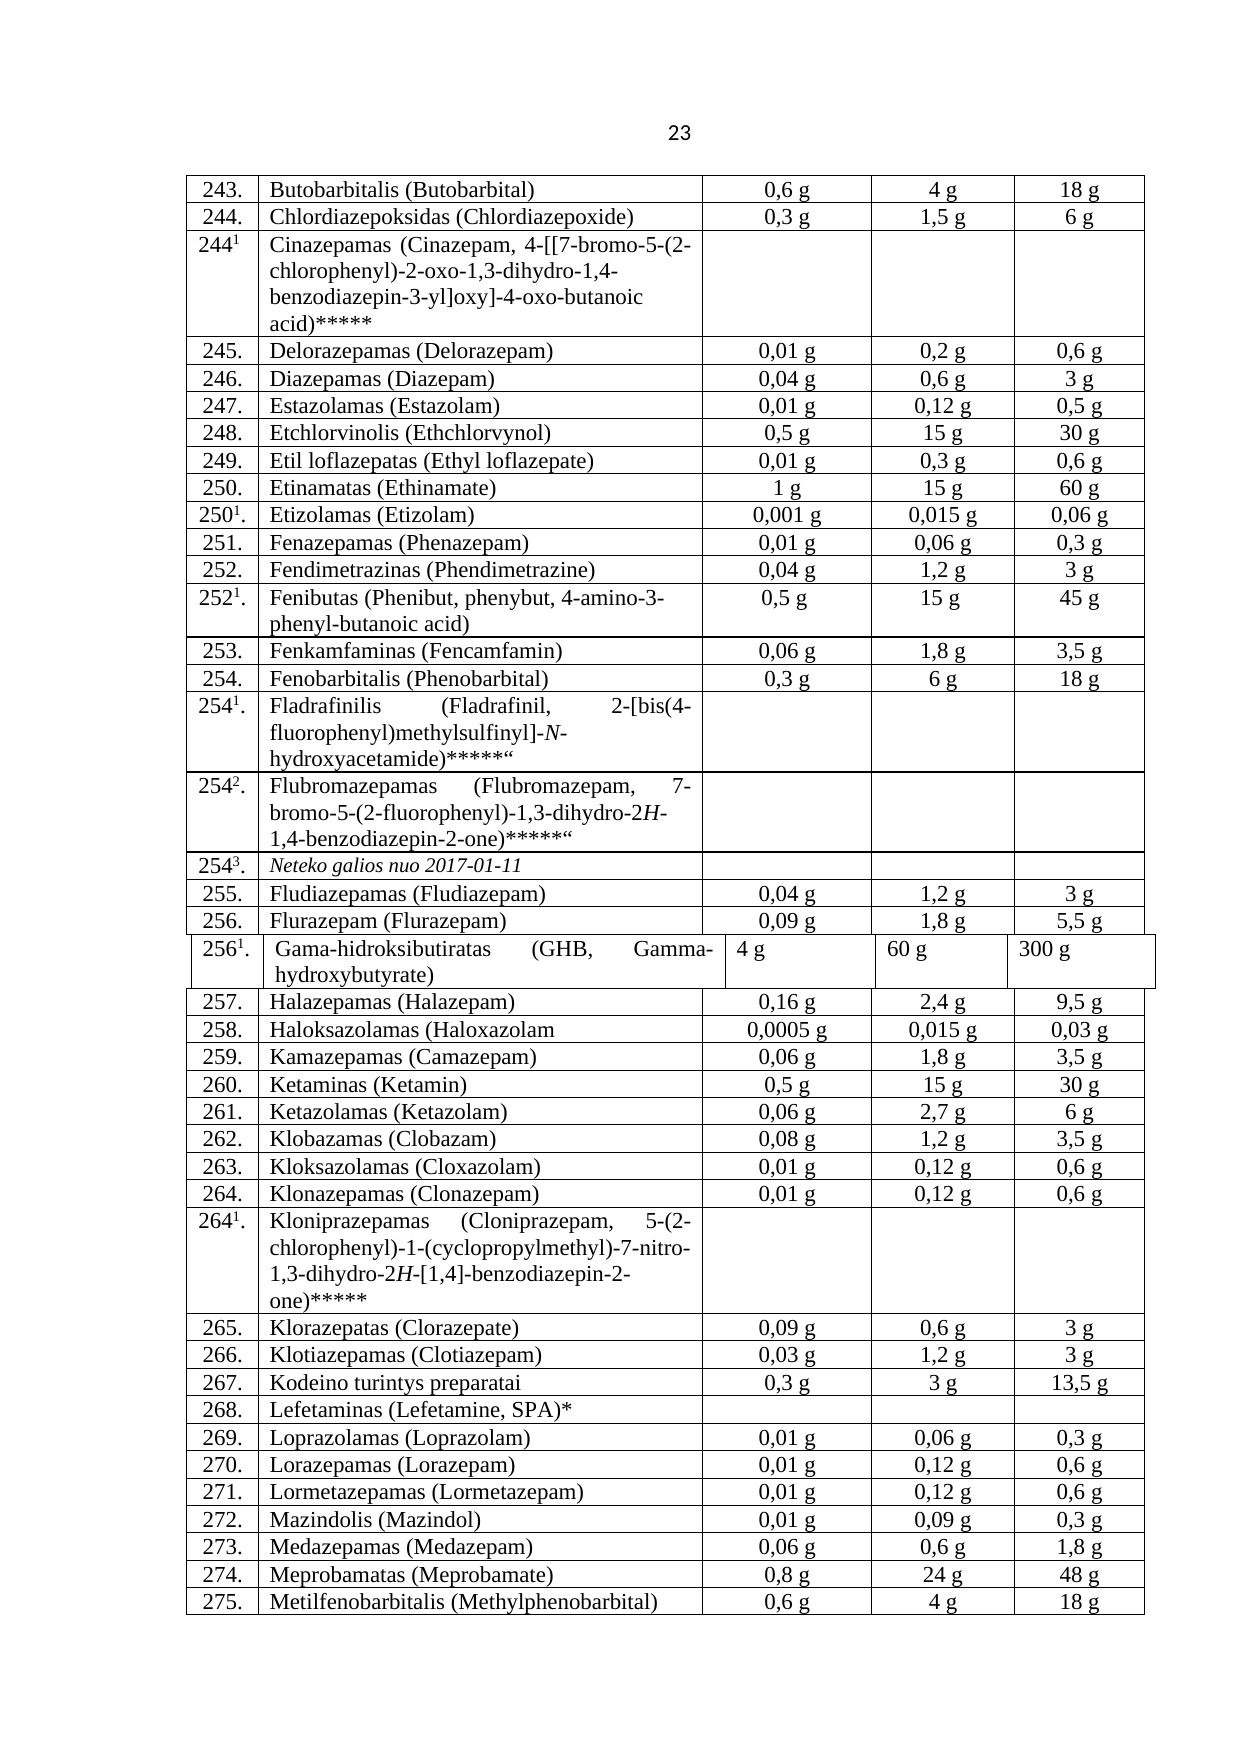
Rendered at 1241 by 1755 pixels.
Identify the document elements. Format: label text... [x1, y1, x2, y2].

table_cell 0,8 g [703, 1561, 871, 1587]
table_cell 0,5 g [703, 419, 871, 446]
table_cell 3,5 g [1015, 638, 1144, 664]
table_cell 0,04 g [703, 365, 871, 391]
table_cell [1015, 692, 1144, 771]
table_cell 3 g [1015, 365, 1144, 391]
table_cell 6 g [1015, 1098, 1144, 1124]
table_cell 30 g [1015, 1071, 1144, 1097]
table_cell 1,2 g [872, 1125, 1014, 1152]
table_cell 60 g [876, 935, 1007, 987]
table_cell Kloniprazepamas (Cloniprazepam, 5-(2-chlorophenyl)-1-(cyclopropylmethyl)-7-nitro-1,3-dihydro-2H-[1,4]-benzodiazepin-2-one)***** [259, 1208, 702, 1313]
table_cell 3 g [1015, 880, 1144, 906]
table_cell 0,015 g [872, 1016, 1014, 1042]
table_cell [1145, 1042, 1155, 1069]
table_cell Fenibutas (Phenibut, phenybut, 4-amino-3-phenyl-butanoic acid) [259, 584, 702, 636]
table_cell 271. [187, 1479, 258, 1505]
table_cell 0,001 g [703, 502, 871, 528]
table_cell 0,6 g [1015, 1479, 1144, 1505]
table_cell Fenkamfaminas (Fencamfamin) [259, 638, 702, 664]
table_cell 0,3 g [703, 1369, 871, 1395]
table_cell 0,3 g [703, 665, 871, 691]
table_cell 0,04 g [703, 880, 871, 906]
table_cell 0,12 g [872, 1479, 1014, 1505]
table_cell 2,7 g [872, 1098, 1014, 1124]
table_cell Haloksazolamas (Haloxazolam [259, 1016, 702, 1042]
table_cell 1,2 g [872, 880, 1014, 906]
table_cell Klonazepamas (Clonazepam) [259, 1180, 702, 1207]
table_cell 268. [187, 1396, 258, 1423]
table_cell 24 g [872, 1561, 1014, 1587]
table_cell [1015, 853, 1144, 879]
table_cell 0,12 g [872, 1451, 1014, 1477]
table_cell 249. [187, 447, 258, 473]
table_cell 0,08 g [703, 1125, 871, 1152]
table_cell [1145, 1207, 1155, 1313]
table_cell Diazepamas (Diazepam) [259, 365, 702, 391]
table_cell Fenobarbitalis (Phenobarbital) [259, 665, 702, 691]
table_cell Estazolamas (Estazolam) [259, 392, 702, 418]
table_cell 0,3 g [703, 203, 871, 230]
table_cell Meprobamatas (Meprobamate) [259, 1561, 702, 1587]
table_cell [1145, 446, 1155, 473]
table_cell [1145, 501, 1155, 528]
table_cell 15 g [872, 584, 1014, 636]
table_cell 0,6 g [1015, 447, 1144, 473]
table_cell 0,5 g [1015, 392, 1144, 418]
table_cell 30 g [1015, 419, 1144, 446]
table_cell 0,06 g [703, 1098, 871, 1124]
table_cell 267. [187, 1369, 258, 1395]
table_cell 1,8 g [1015, 1533, 1144, 1559]
table_cell 3 g [1015, 1314, 1144, 1340]
table_cell [1145, 1532, 1155, 1559]
table_cell 243. [187, 176, 258, 202]
table_cell [872, 773, 1014, 851]
table_cell [1145, 1313, 1155, 1340]
table_cell 255. [187, 880, 258, 906]
table_cell [872, 1208, 1014, 1313]
table_cell Mazindolis (Mazindol) [259, 1506, 702, 1532]
table_cell 4 g [726, 935, 875, 987]
table_cell 18 g [1015, 665, 1144, 691]
table_cell [1145, 175, 1155, 202]
table_cell [703, 773, 871, 851]
table_cell Kodeino turintys preparatai [259, 1369, 702, 1395]
table_cell 0,09 g [703, 907, 871, 934]
table_cell Lormetazepamas (Lormetazepam) [259, 1479, 702, 1505]
table_cell 248. [187, 419, 258, 446]
table_cell [1145, 771, 1155, 851]
table_cell 272. [187, 1506, 258, 1532]
table_cell Flurazepam (Flurazepam) [259, 907, 702, 934]
table_cell 0,3 g [872, 447, 1014, 473]
table_cell Fludiazepamas (Fludiazepam) [259, 880, 702, 906]
table_cell 0,01 g [703, 1424, 871, 1450]
table_cell 45 g [1015, 584, 1144, 636]
table_cell [1145, 1450, 1155, 1477]
table_cell 250. [187, 474, 258, 501]
table_cell Etil loflazepatas (Ethyl loflazepate) [259, 447, 702, 473]
table_cell 1,8 g [872, 907, 1014, 934]
table_cell Kloksazolamas (Cloxazolam) [259, 1153, 702, 1179]
table_cell [1015, 773, 1144, 851]
table_cell 0,03 g [703, 1341, 871, 1368]
table_cell [872, 692, 1014, 771]
table_cell [1015, 1208, 1144, 1313]
table_cell 0,12 g [872, 1180, 1014, 1207]
table_cell [1145, 851, 1155, 879]
table_cell 263. [187, 1153, 258, 1179]
table_cell 269. [187, 1424, 258, 1450]
table_cell [187, 935, 191, 987]
table_cell 13,5 g [1015, 1369, 1144, 1395]
table_cell 1,2 g [872, 1341, 1014, 1368]
table_cell 0,01 g [703, 392, 871, 418]
table_cell [1145, 1560, 1155, 1587]
table_cell Halazepamas (Halazepam) [259, 989, 702, 1015]
table_cell 0,6 g [1015, 1180, 1144, 1207]
table_cell 1,5 g [872, 203, 1014, 230]
table_cell 0,09 g [872, 1506, 1014, 1532]
table_cell 0,12 g [872, 392, 1014, 418]
table_cell 60 g [1015, 474, 1144, 501]
table_cell 274. [187, 1561, 258, 1587]
table_cell Etizolamas (Etizolam) [259, 502, 702, 528]
table_cell 266. [187, 1341, 258, 1368]
table_cell 1,8 g [872, 638, 1014, 664]
table_cell Flubromazepamas (Flubromazepam, 7-bromo-5-(2-fluorophenyl)-1,3-dihydro-2H-1,4-benzodiazepin-2-one)*****“ [259, 773, 702, 851]
table_cell 261. [187, 1098, 258, 1124]
table_cell 2441 [187, 231, 258, 336]
table_cell 18 g [1015, 176, 1144, 202]
table_cell 0,6 g [872, 365, 1014, 391]
table_cell 2543. [187, 853, 258, 879]
table_cell Ketaminas (Ketamin) [259, 1071, 702, 1097]
table_cell 251. [187, 529, 258, 555]
table_cell 0,01 g [703, 529, 871, 555]
table_cell 0,0005 g [703, 1016, 871, 1042]
table_cell Chlordiazepoksidas (Chlordiazepoxide) [259, 203, 702, 230]
table_cell Klotiazepamas (Clotiazepam) [259, 1341, 702, 1368]
table_cell 0,6 g [872, 1314, 1014, 1340]
table_cell Kamazepamas (Camazepam) [259, 1043, 702, 1069]
table_cell 247. [187, 392, 258, 418]
table_cell Fendimetrazinas (Phendimetrazine) [259, 556, 702, 583]
table_cell 275. [187, 1588, 258, 1614]
table_cell 48 g [1015, 1561, 1144, 1587]
table_cell 253. [187, 638, 258, 664]
table_cell [1145, 1124, 1155, 1152]
table_cell 0,6 g [703, 176, 871, 202]
table_cell 0,3 g [1015, 1506, 1144, 1532]
table_cell 3,5 g [1015, 1043, 1144, 1069]
table_cell [1145, 1152, 1155, 1179]
table_cell [1145, 691, 1155, 771]
table_cell 15 g [872, 1071, 1014, 1097]
table_cell [1145, 1015, 1155, 1042]
table_cell 264. [187, 1180, 258, 1207]
table_cell 245. [187, 337, 258, 363]
table_cell 0,01 g [703, 447, 871, 473]
table_cell 0,01 g [703, 1479, 871, 1505]
table_cell 0,06 g [1015, 502, 1144, 528]
table_cell 0,5 g [703, 1071, 871, 1097]
table_cell [1145, 664, 1155, 691]
table_cell Metilfenobarbitalis (Methylphenobarbital) [259, 1588, 702, 1614]
table_cell 0,015 g [872, 502, 1014, 528]
table_cell 256. [187, 907, 258, 934]
table_cell Loprazolamas (Loprazolam) [259, 1424, 702, 1450]
table_cell [1145, 583, 1155, 636]
table_cell [1145, 364, 1155, 391]
table_cell [1145, 1423, 1155, 1450]
table_cell 0,01 g [703, 1153, 871, 1179]
table_cell 0,06 g [872, 1424, 1014, 1450]
table_cell 0,2 g [872, 337, 1014, 363]
table_cell 0,01 g [703, 337, 871, 363]
table_cell 3 g [1015, 556, 1144, 583]
table_cell 0,06 g [872, 529, 1014, 555]
table_cell 0,06 g [703, 1043, 871, 1069]
table_cell [1145, 1368, 1155, 1395]
table_cell 9,5 g [1015, 989, 1144, 1015]
table_cell Gama-hidroksibutiratas (GHB, Gamma-hydroxybutyrate) [264, 935, 725, 987]
table_cell [1145, 473, 1155, 501]
table_cell 1,8 g [872, 1043, 1014, 1069]
table_cell 0,16 g [703, 989, 871, 1015]
table_cell 6 g [872, 665, 1014, 691]
table_cell [1145, 391, 1155, 418]
table_cell [1145, 1395, 1155, 1423]
table_cell 0,09 g [703, 1314, 871, 1340]
table_cell 258. [187, 1016, 258, 1042]
table_cell [1145, 1070, 1155, 1097]
table_cell 2541. [187, 692, 258, 771]
table_cell [1145, 636, 1155, 664]
table_cell 0,3 g [1015, 1424, 1144, 1450]
table_cell 18 g [1015, 1588, 1144, 1614]
table_cell 0,5 g [703, 584, 871, 636]
table_cell 5,5 g [1015, 907, 1144, 934]
table_cell Klobazamas (Clobazam) [259, 1125, 702, 1152]
table_cell Delorazepamas (Delorazepam) [259, 337, 702, 363]
table_cell Etchlorvinolis (Ethchlorvynol) [259, 419, 702, 446]
table_cell 246. [187, 365, 258, 391]
table_cell [703, 231, 871, 336]
table_cell Medazepamas (Medazepam) [259, 1533, 702, 1559]
table_cell 0,6 g [1015, 1451, 1144, 1477]
table_cell 6 g [1015, 203, 1144, 230]
table_cell 15 g [872, 419, 1014, 446]
table_cell 3 g [1015, 1341, 1144, 1368]
table_cell Lefetaminas (Lefetamine, SPA)* [259, 1396, 702, 1423]
table_cell 254. [187, 665, 258, 691]
table_cell 0,03 g [1015, 1016, 1144, 1042]
table_cell [1015, 231, 1144, 336]
table_cell 262. [187, 1125, 258, 1152]
table_cell 0,6 g [703, 1588, 871, 1614]
table_cell 260. [187, 1071, 258, 1097]
table_cell 4 g [872, 176, 1014, 202]
table_cell 0,6 g [1015, 337, 1144, 363]
table_cell Fenazepamas (Phenazepam) [259, 529, 702, 555]
table_cell 1 g [703, 474, 871, 501]
table_cell [1145, 1587, 1155, 1614]
table_cell 257. [187, 989, 258, 1015]
table_cell 0,01 g [703, 1451, 871, 1477]
table_cell [1145, 1179, 1155, 1207]
table_cell 0,04 g [703, 556, 871, 583]
table_cell [1145, 1340, 1155, 1368]
table_cell 0,01 g [703, 1180, 871, 1207]
table_cell 2,4 g [872, 989, 1014, 1015]
table_cell 300 g [1008, 935, 1155, 987]
table_cell [1145, 989, 1155, 1015]
table_cell 0,12 g [872, 1153, 1014, 1179]
table_cell 1,2 g [872, 556, 1014, 583]
table_cell 0,6 g [1015, 1153, 1144, 1179]
table_cell [1145, 906, 1155, 934]
table_cell [1145, 418, 1155, 446]
table_cell [1015, 1396, 1144, 1423]
table_cell Lorazepamas (Lorazepam) [259, 1451, 702, 1477]
table_cell 259. [187, 1043, 258, 1069]
table_cell Klorazepatas (Clorazepate) [259, 1314, 702, 1340]
table_cell [1145, 230, 1155, 336]
table_cell [872, 231, 1014, 336]
table_cell [1145, 1505, 1155, 1532]
table_cell [703, 1396, 871, 1423]
table_cell Neteko galios nuo 2017-01-11 [259, 853, 702, 879]
table_cell [703, 1208, 871, 1313]
table_cell 3,5 g [1015, 1125, 1144, 1152]
table_cell [1145, 202, 1155, 230]
table_cell [703, 692, 871, 771]
table_cell [1145, 879, 1155, 906]
table_cell 252. [187, 556, 258, 583]
table_cell Ketazolamas (Ketazolam) [259, 1098, 702, 1124]
table_cell 2501. [187, 502, 258, 528]
table_cell [1145, 336, 1155, 363]
table_cell [1145, 555, 1155, 583]
table_cell 0,01 g [703, 1506, 871, 1532]
table_cell [872, 1396, 1014, 1423]
table_cell [1145, 1478, 1155, 1505]
table_cell 2521. [187, 584, 258, 636]
table_cell 270. [187, 1451, 258, 1477]
table_cell 273. [187, 1533, 258, 1559]
table_cell [1145, 1097, 1155, 1124]
table_cell 3 g [872, 1369, 1014, 1395]
table_cell 244. [187, 203, 258, 230]
table_cell [872, 853, 1014, 879]
table_cell 0,6 g [872, 1533, 1014, 1559]
table_cell 2542. [187, 773, 258, 851]
table_cell [1145, 528, 1155, 555]
table_cell Butobarbitalis (Butobarbital) [259, 176, 702, 202]
table_cell 2561. [192, 935, 263, 987]
table_cell 4 g [872, 1588, 1014, 1614]
table_cell 0,06 g [703, 638, 871, 664]
table_cell 2641. [187, 1208, 258, 1313]
table_cell 0,3 g [1015, 529, 1144, 555]
table_cell 0,06 g [703, 1533, 871, 1559]
table_cell Etinamatas (Ethinamate) [259, 474, 702, 501]
table_cell 15 g [872, 474, 1014, 501]
table_cell [703, 853, 871, 879]
table_cell Fladrafinilis (Fladrafinil, 2-[bis(4-fluorophenyl)methylsulfinyl]-N-hydroxyacetamide)*****“ [259, 692, 702, 771]
table_cell Cinazepamas (Cinazepam, 4-[[7-bromo-5-(2-chlorophenyl)-2-oxo-1,3-dihydro-1,4-benzodiazepin-3-yl]oxy]-4-oxo-butanoic acid)***** [259, 231, 702, 336]
table_cell 265. [187, 1314, 258, 1340]
